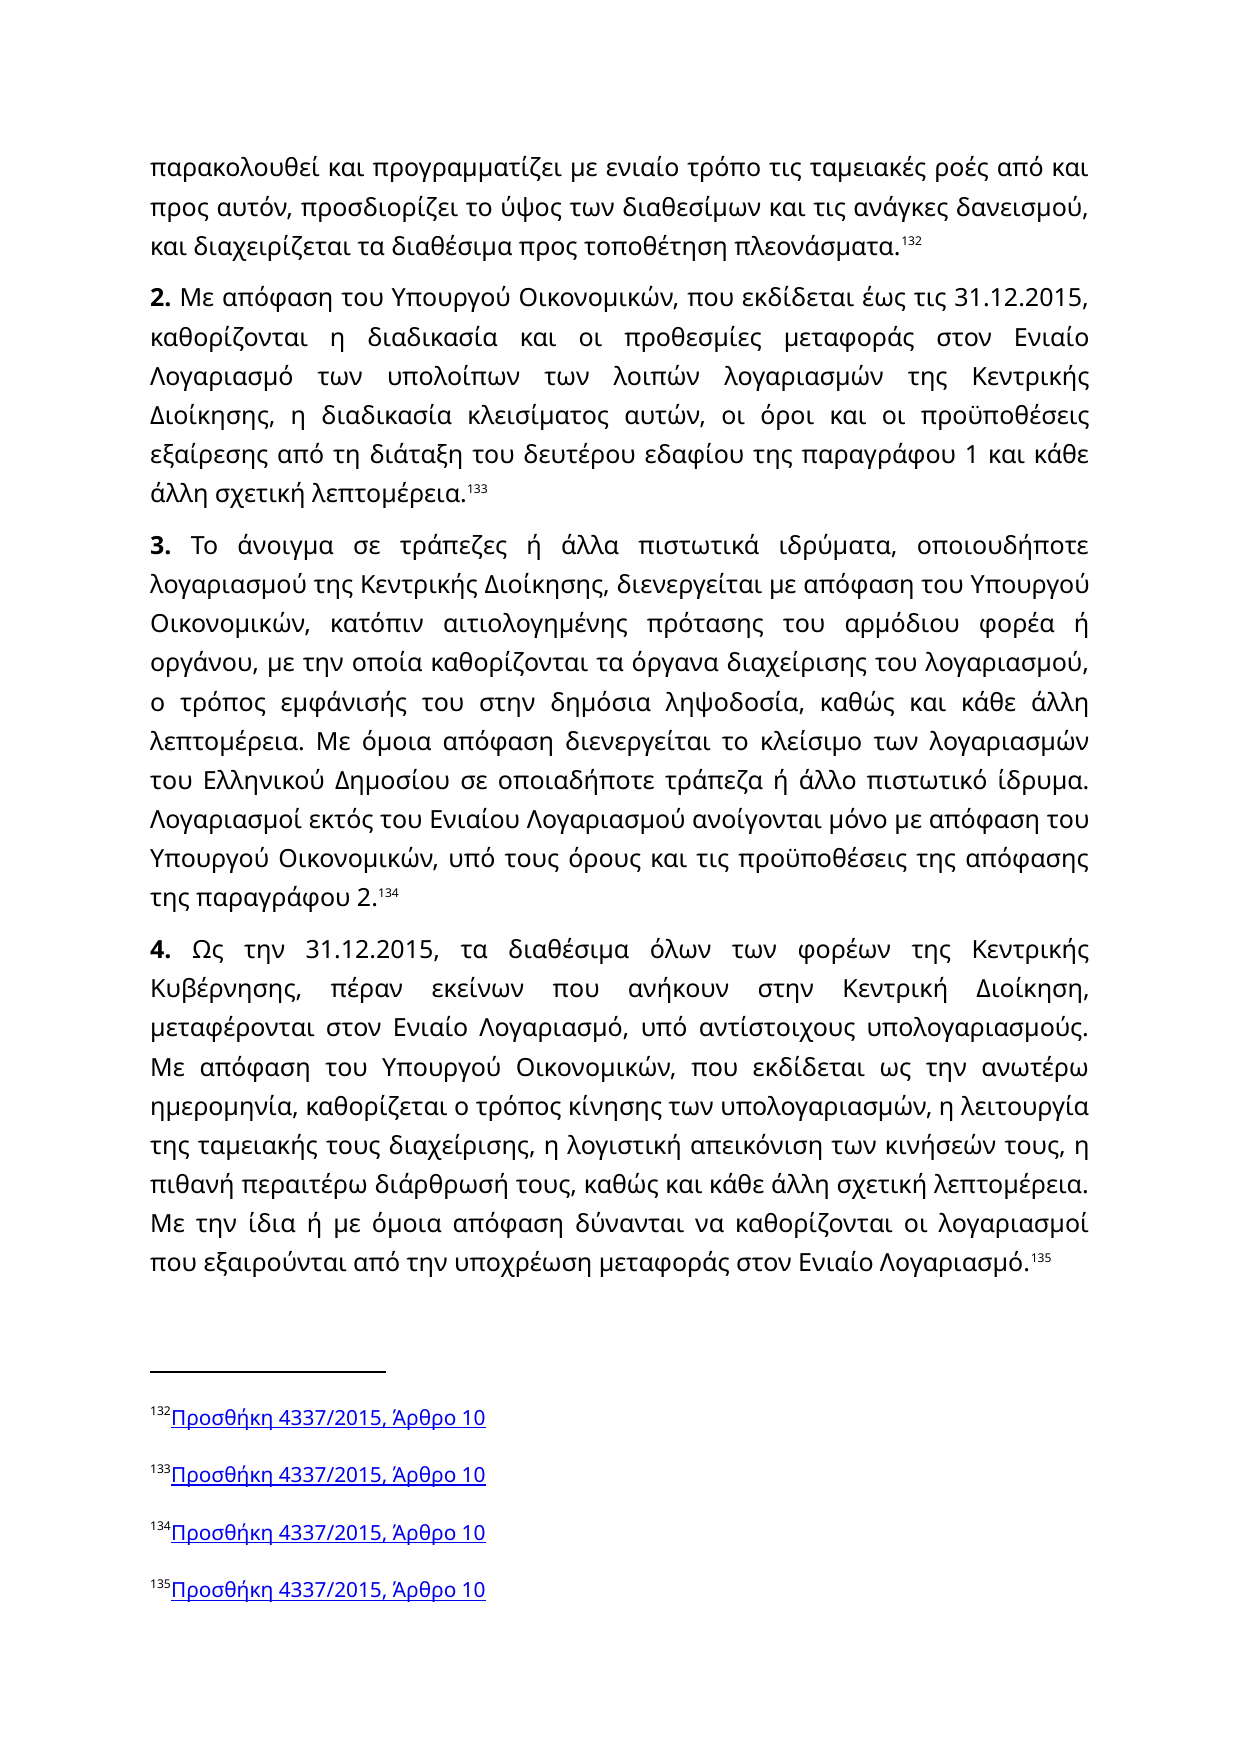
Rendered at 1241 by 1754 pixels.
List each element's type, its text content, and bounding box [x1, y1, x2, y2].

text Προσθήκη 4337/2015, Άρθρο 10 [150, 1518, 1090, 1546]
text Προσθήκη 4337/2015, Άρθρο 10 [150, 1576, 1090, 1604]
text 4. Ως την 31.12.2015, τα διαθέσιμα όλων των φορέων της Κεντρικής Κυβέρνησης, πέραν εκείνων που ανήκουν στην Κεντρική Διοίκηση, μεταφέρονται στον Ενιαίο Λογαριασμό, υπό αντίστοιχους υπολογαριασμούς. Με απόφαση του Υπουργού Οικονομικών, που εκδίδεται ως την ανωτέρω ημερομηνία, καθορίζεται ο τρόπος κίνησης των υπολογαριασμών, η λειτουργία της ταμειακής τους διαχείρισης, η λογιστική απεικόνιση των κινήσεών τους, η πιθανή περαιτέρω διάρθρωσή τους, καθώς και κάθε άλλη σχετική λεπτομέρεια. Με την ίδια ή με όμοια απόφαση δύνανται να καθορίζονται οι λογαριασμοί που εξαιρούνται από την υποχρέωση μεταφοράς στον Ενιαίο Λογαριασμό. [150, 932, 1090, 1279]
text Προσθήκη 4337/2015, Άρθρο 10 [150, 1460, 1090, 1489]
text Προσθήκη 4337/2015, Άρθρο 10 [150, 1403, 1090, 1431]
text παρακολουθεί και προγραμματίζει με ενιαίο τρόπο τις ταμειακές ροές από και προς αυτόν, προσδιορίζει το ύψος των διαθεσίμων και τις ανάγκες δανεισμού, και διαχειρίζεται τα διαθέσιμα προς τοποθέτηση πλεονάσματα. [150, 150, 1090, 262]
text 3. Το άνοιγμα σε τράπεζες ή άλλα πιστωτικά ιδρύματα, οποιουδήποτε λογαριασμού της Κεντρικής Διοίκησης, διενεργείται με απόφαση του Υπουργού Οικονομικών, κατόπιν αιτιολογημένης πρότασης του αρμόδιου φορέα ή οργάνου, με την οποία καθορίζονται τα όργανα διαχείρισης του λογαριασμού, ο τρόπος εμφάνισής του στην δημόσια ληψοδοσία, καθώς και κάθε άλλη λεπτομέρεια. Με όμοια απόφαση διενεργείται το κλείσιμο των λογαριασμών του Ελληνικού Δημοσίου σε οποιαδήποτε τράπεζα ή άλλο πιστωτικό ίδρυμα. Λογαριασμοί εκτός του Ενιαίου Λογαριασμού ανοίγονται μόνο με απόφαση του Υπουργού Οικονομικών, υπό τους όρους και τις προϋποθέσεις της απόφασης της παραγράφου 2. [150, 527, 1090, 914]
text 2. Με απόφαση του Υπουργού Οικονομικών, που εκδίδεται έως τις 31.12.2015, καθορίζονται η διαδικασία και οι προθεσμίες μεταφοράς στον Ενιαίο Λογαριασμό των υπολοίπων των λοιπών λογαριασμών της Κεντρικής Διοίκησης, η διαδικασία κλεισίματος αυτών, οι όροι και οι προϋποθέσεις εξαίρεσης από τη διάταξη του δευτέρου εδαφίου της παραγράφου 1 και κάθε άλλη σχετική λεπτομέρεια. [150, 280, 1090, 510]
